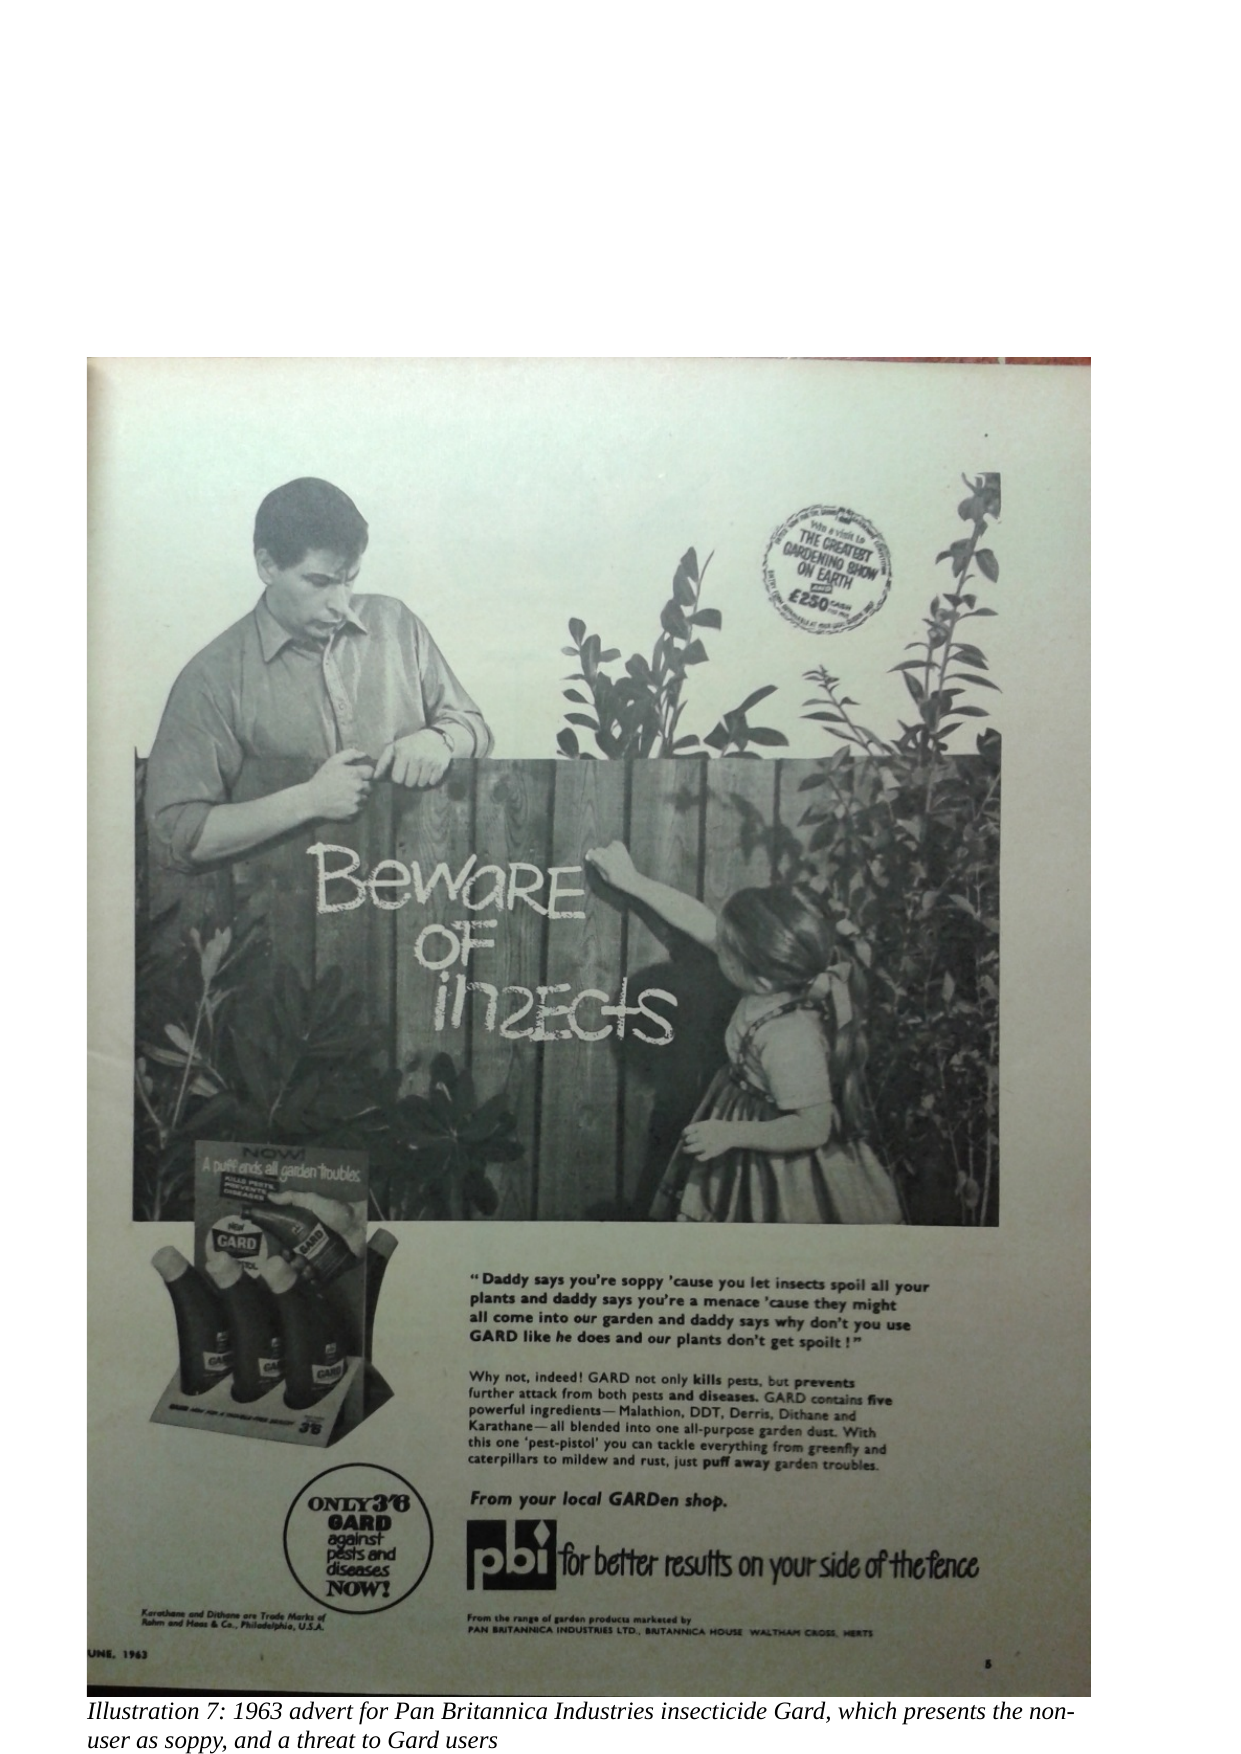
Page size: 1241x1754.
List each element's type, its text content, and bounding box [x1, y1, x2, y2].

text Illustration 7: 1963 advert for Pan Britannica Industries insecticide Gard, which presents the non-user as soppy, and a threat to Gard users [87, 1697, 1091, 1754]
picture [86, 357, 1091, 1697]
